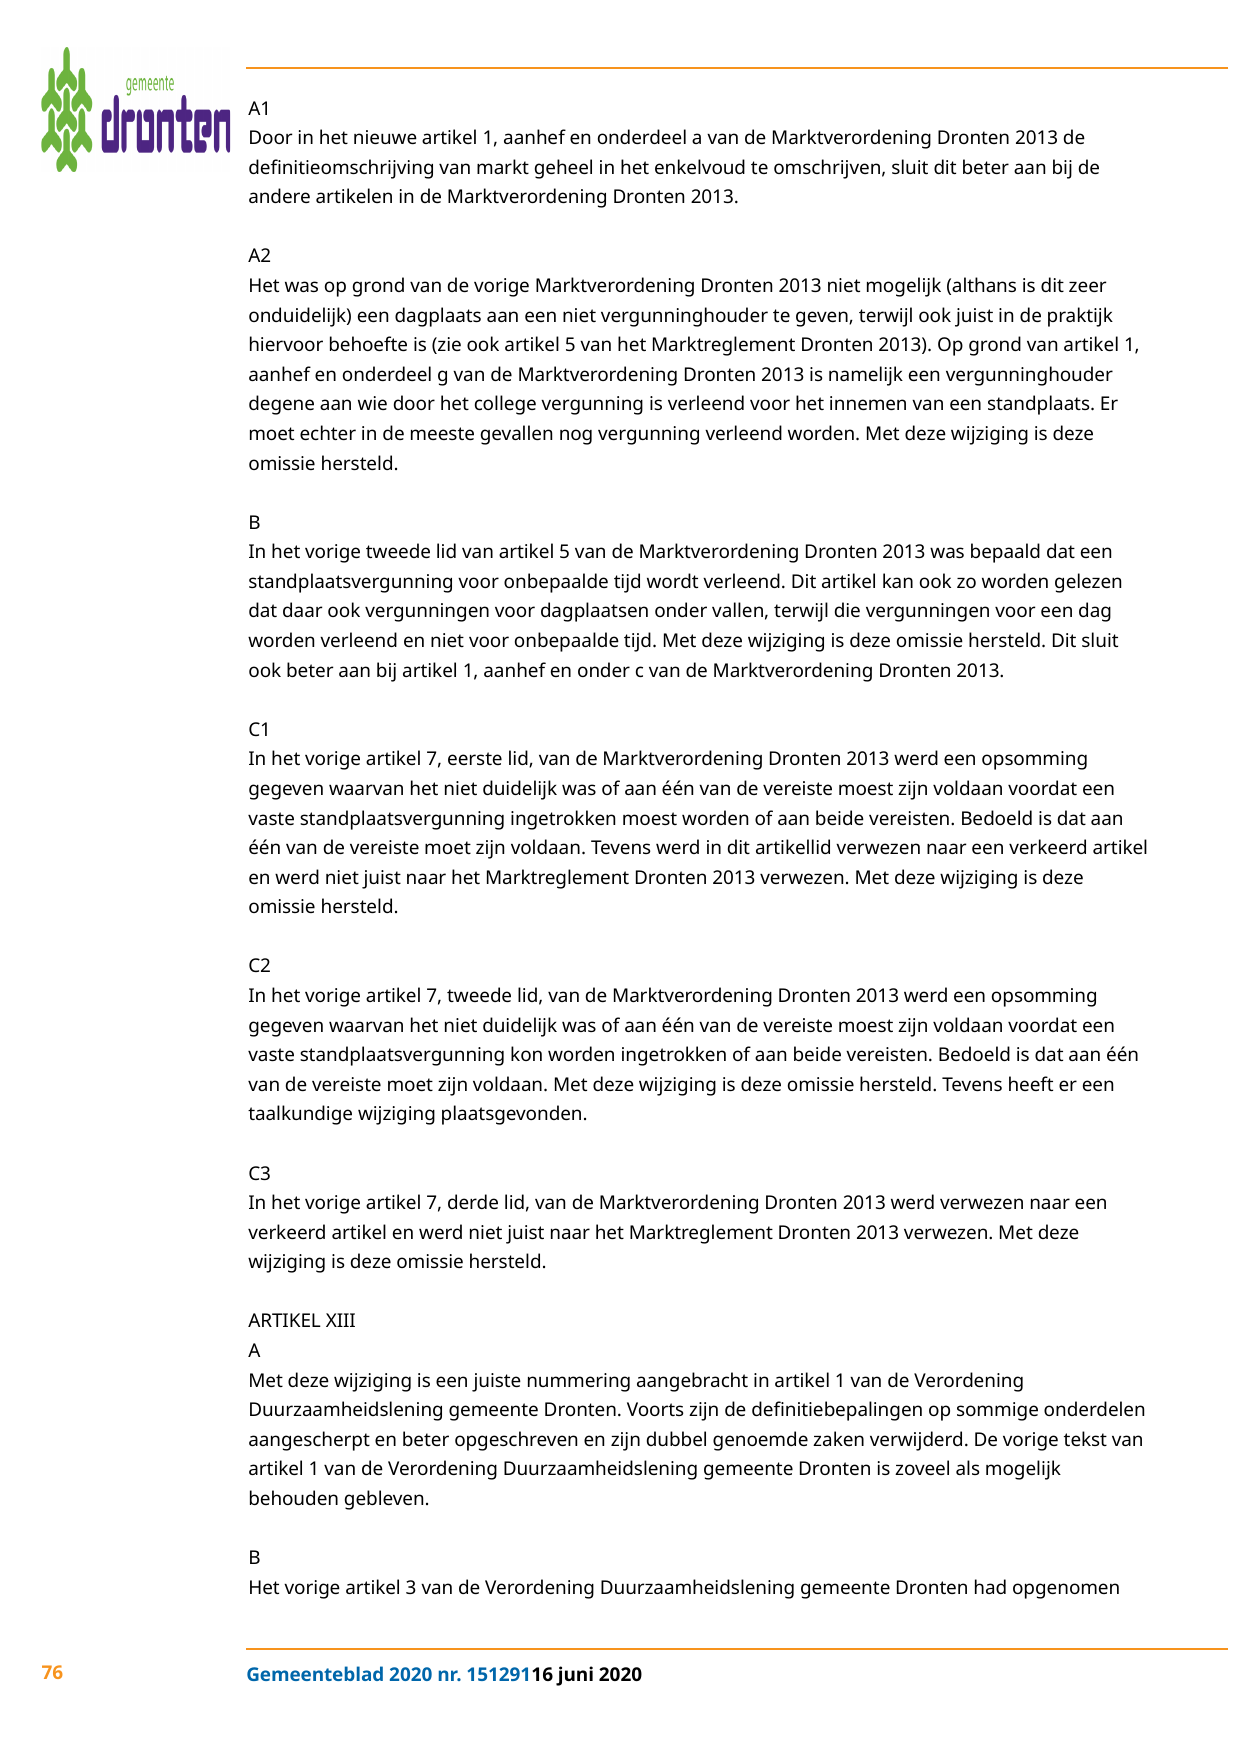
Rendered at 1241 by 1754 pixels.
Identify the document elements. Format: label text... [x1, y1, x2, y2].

picture [41, 47, 231, 172]
text A1 [248, 95, 1152, 121]
text B [248, 1544, 1152, 1570]
text Het was op grond van de vorige Marktverordening Dronten 2013 niet mogelijk (althans is dit zeer onduidelijk) een dagplaats aan een niet vergunninghouder te geven, terwijl ook juist in de praktijk hiervoor behoefte is (zie ook artikel 5 van het Marktreglement Dronten 2013). Op grond van artikel 1, aanhef en onderdeel g van de Marktverordening Dronten 2013 is namelijk een vergunninghouder degene aan wie door het college vergunning is verleend voor het innemen van een standplaats. Er moet echter in de meeste gevallen nog vergunning verleend worden. Met deze wijziging is deze omissie hersteld. [248, 272, 1152, 476]
text A2 [248, 243, 1152, 268]
text C1 [248, 716, 1152, 742]
text Met deze wijziging is een juiste nummering aangebracht in artikel 1 van de Verordening Duurzaamheidslening gemeente Dronten. Voorts zijn de definitiebepalingen op sommige onderdelen aangescherpt en beter opgeschreven en zijn dubbel genoemde zaken verwijderd. De vorige tekst van artikel 1 van de Verordening Duurzaamheidslening gemeente Dronten is zoveel als mogelijk behouden gebleven. [248, 1367, 1152, 1511]
text A [248, 1337, 1152, 1363]
text Door in het nieuwe artikel 1, aanhef en onderdeel a van de Marktverordening Dronten 2013 de definitieomschrijving van markt geheel in het enkelvoud te omschrijven, sluit dit beter aan bij de andere artikelen in de Marktverordening Dronten 2013. [248, 124, 1152, 209]
text B [248, 509, 1152, 535]
text In het vorige tweede lid van artikel 5 van de Marktverordening Dronten 2013 was bepaald dat een standplaatsvergunning voor onbepaalde tijd wordt verleend. Dit artikel kan ook zo worden gelezen dat daar ook vergunningen voor dagplaatsen onder vallen, terwijl die vergunningen voor een dag worden verleend en niet voor onbepaalde tijd. Met deze wijziging is deze omissie hersteld. Dit sluit ook beter aan bij artikel 1, aanhef en onder c van de Marktverordening Dronten 2013. [248, 538, 1152, 683]
text ARTIKEL XIII [248, 1308, 1152, 1333]
text In het vorige artikel 7, derde lid, van de Marktverordening Dronten 2013 werd verwezen naar een verkeerd artikel en werd niet juist naar het Marktreglement Dronten 2013 verwezen. Met deze wijziging is deze omissie hersteld. [248, 1189, 1152, 1274]
text In het vorige artikel 7, eerste lid, van de Marktverordening Dronten 2013 werd een opsomming gegeven waarvan het niet duidelijk was of aan één van de vereiste moest zijn voldaan voordat een vaste standplaatsvergunning ingetrokken moest worden of aan beide vereisten. Bedoeld is dat aan één van de vereiste moet zijn voldaan. Tevens werd in dit artikellid verwezen naar een verkeerd artikel en werd niet juist naar het Marktreglement Dronten 2013 verwezen. Met deze wijziging is deze omissie hersteld. [248, 746, 1152, 919]
text Het vorige artikel 3 van de Verordening Duurzaamheidslening gemeente Dronten had opgenomen [248, 1574, 1152, 1600]
text C2 [248, 953, 1152, 978]
text In het vorige artikel 7, tweede lid, van de Marktverordening Dronten 2013 werd een opsomming gegeven waarvan het niet duidelijk was of aan één van de vereiste moest zijn voldaan voordat een vaste standplaatsvergunning kon worden ingetrokken of aan beide vereisten. Bedoeld is dat aan één van de vereiste moet zijn voldaan. Met deze wijziging is deze omissie hersteld. Tevens heeft er een taalkundige wijziging plaatsgevonden. [248, 982, 1152, 1126]
text C3 [248, 1160, 1152, 1186]
